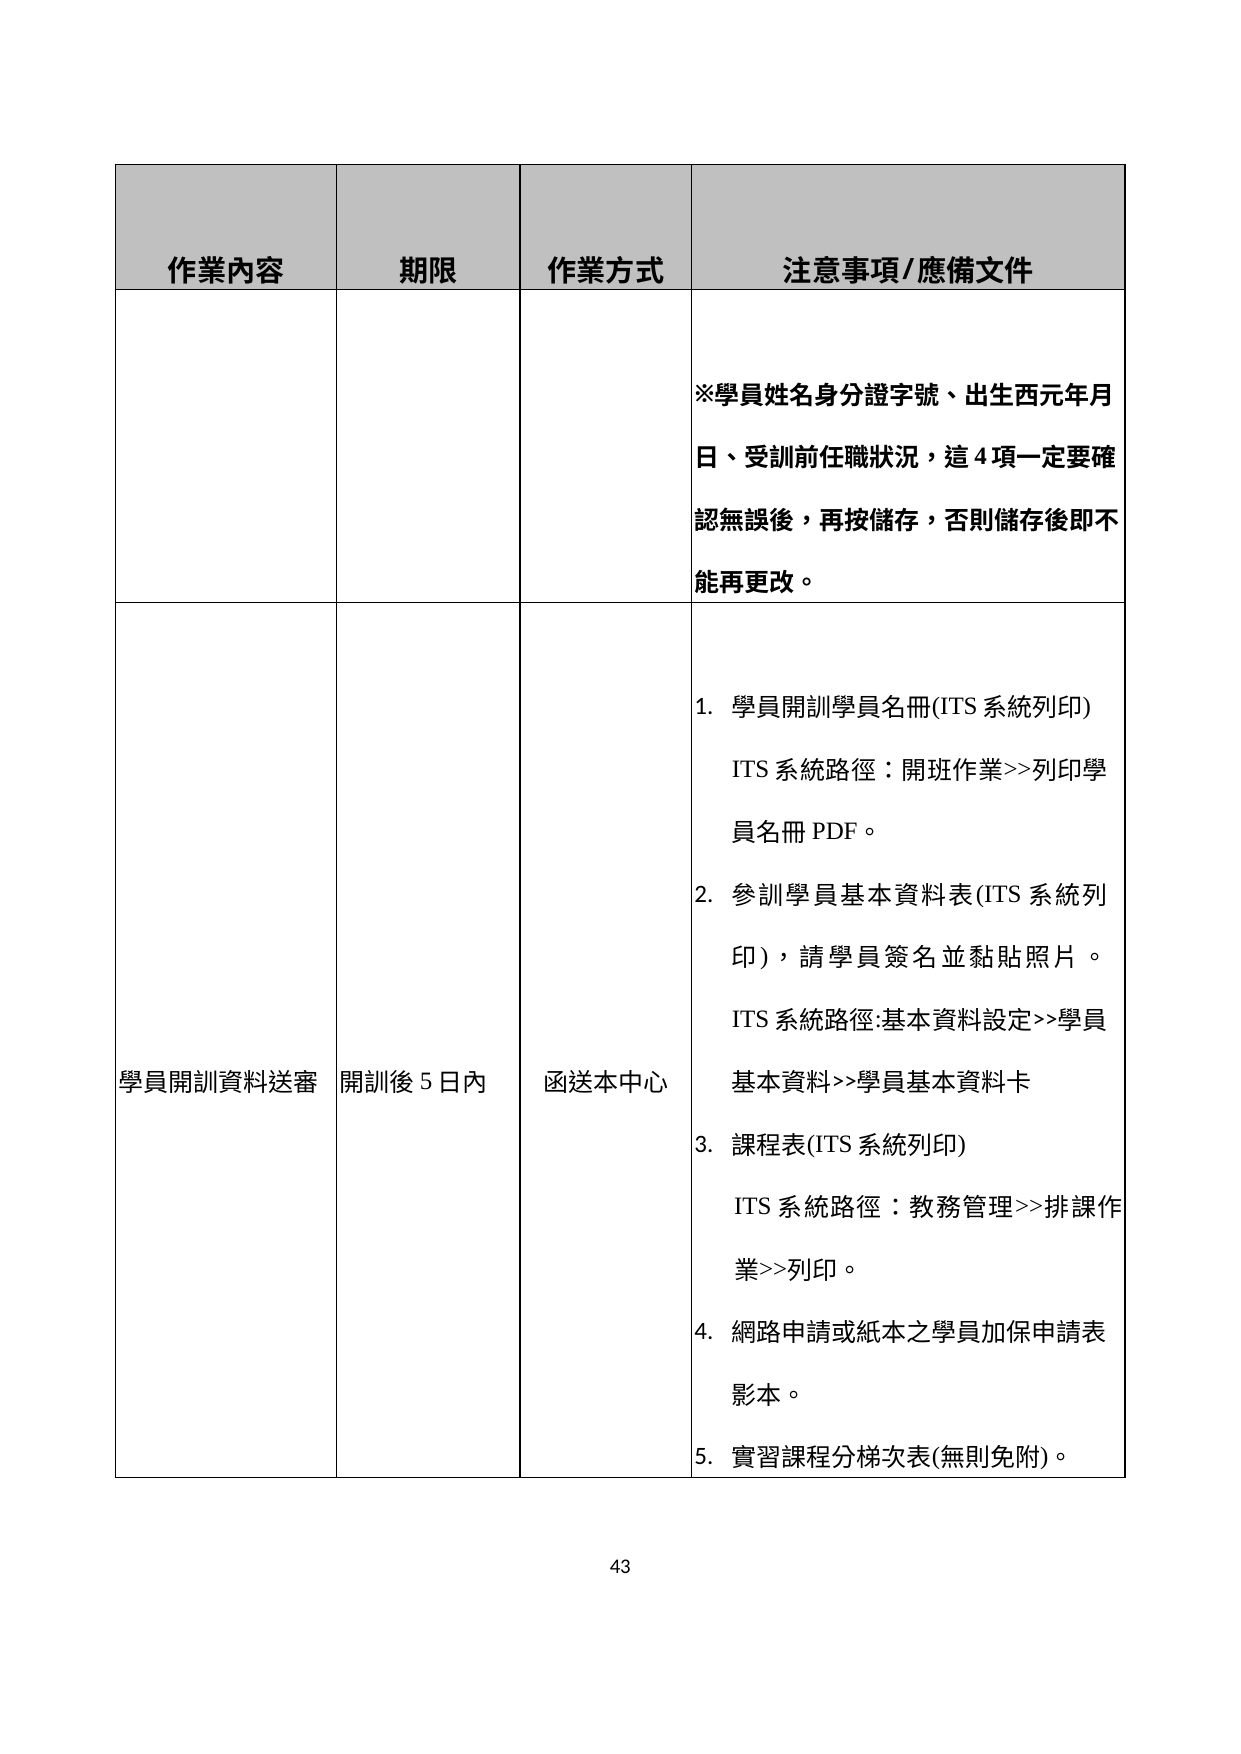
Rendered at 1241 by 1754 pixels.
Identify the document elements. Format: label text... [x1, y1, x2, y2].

table_cell [116, 290, 336, 602]
table_cell 學員開訓學員名冊(ITS系統列印) ITS系統路徑：開班作業>>列印學員名冊PDF。 參訓學員基本資料表(ITS系統列印)，請學員簽名並黏貼照片。 ITS系統路徑:基本資料設定>>學員基本資料>>學員基本資料卡 課程表(ITS系統列印) ITS系統路徑：教務管理>>排課作業>>列印。 網路申請或紙本之學員加保申請表影本。 實習課程分梯次表(無則免附)。 [692, 603, 1124, 1477]
table_cell 函送本中心 [521, 603, 691, 1477]
table_cell [521, 290, 691, 602]
table_header 注意事項/應備文件 [692, 165, 1124, 289]
table_header 作業方式 [521, 165, 691, 289]
table_cell ※學員姓名身分證字號、出生西元年月日、受訓前任職狀況，這4項一定要確認無誤後，再按儲存，否則儲存後即不能再更改。 [692, 290, 1124, 602]
table_header 作業內容 [116, 165, 336, 289]
table_cell 學員開訓資料送審 [116, 603, 336, 1477]
table_cell 開訓後5日內 [337, 603, 519, 1477]
table_cell [337, 290, 519, 602]
table_header 期限 [337, 165, 519, 289]
